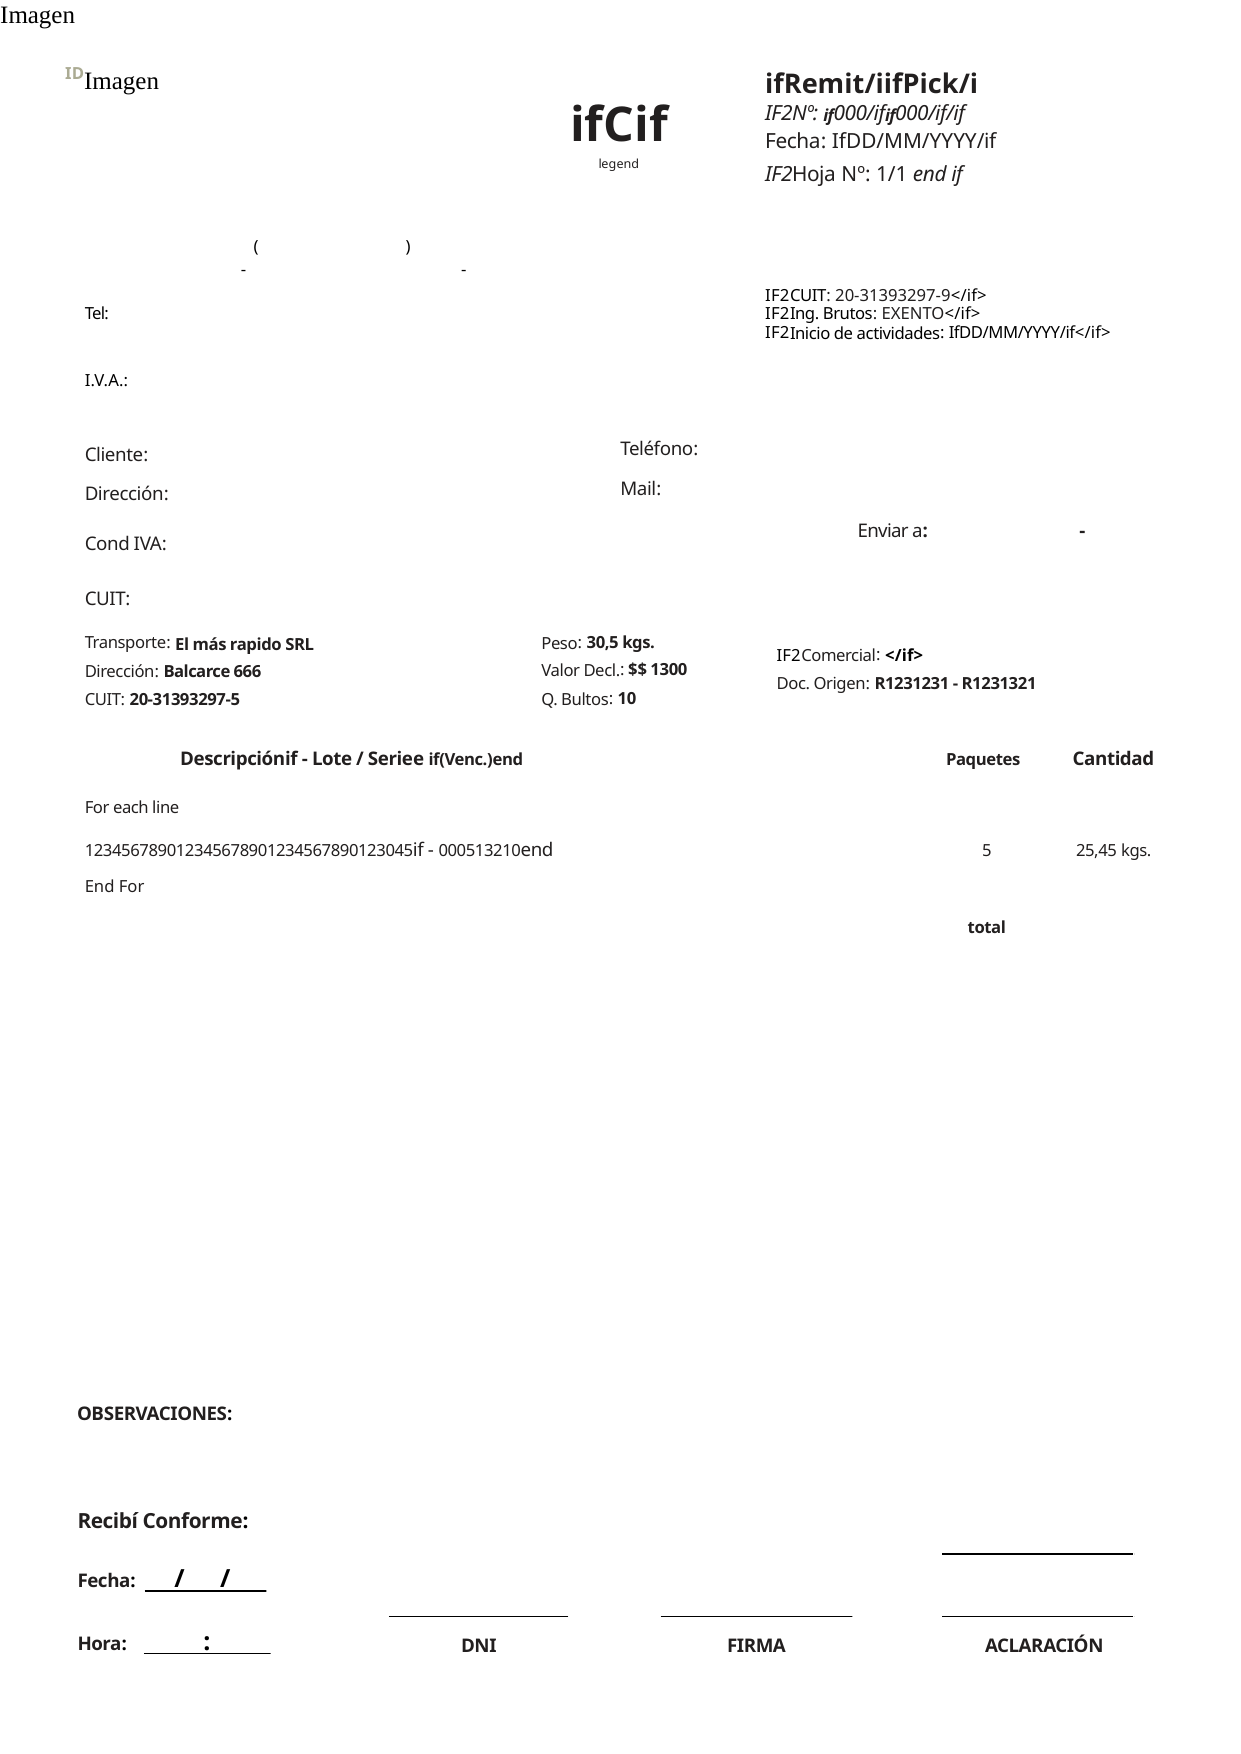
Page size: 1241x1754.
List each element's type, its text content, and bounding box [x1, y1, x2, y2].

table_header [915, 789, 1051, 830]
table_cell 25,45 kgs. [1051, 830, 1175, 869]
table_cell 123456789012345678901234567890123045if - 000513210end [65, 830, 915, 869]
table_header For each line [65, 789, 915, 830]
table_cell 5 [915, 830, 1051, 869]
table_cell [65, 910, 915, 950]
table_cell End For [65, 869, 915, 909]
table_cell [915, 869, 1051, 909]
table_cell [1051, 869, 1175, 909]
table_header [1051, 789, 1175, 830]
table_cell total [915, 910, 1051, 950]
table_cell [1051, 910, 1175, 950]
